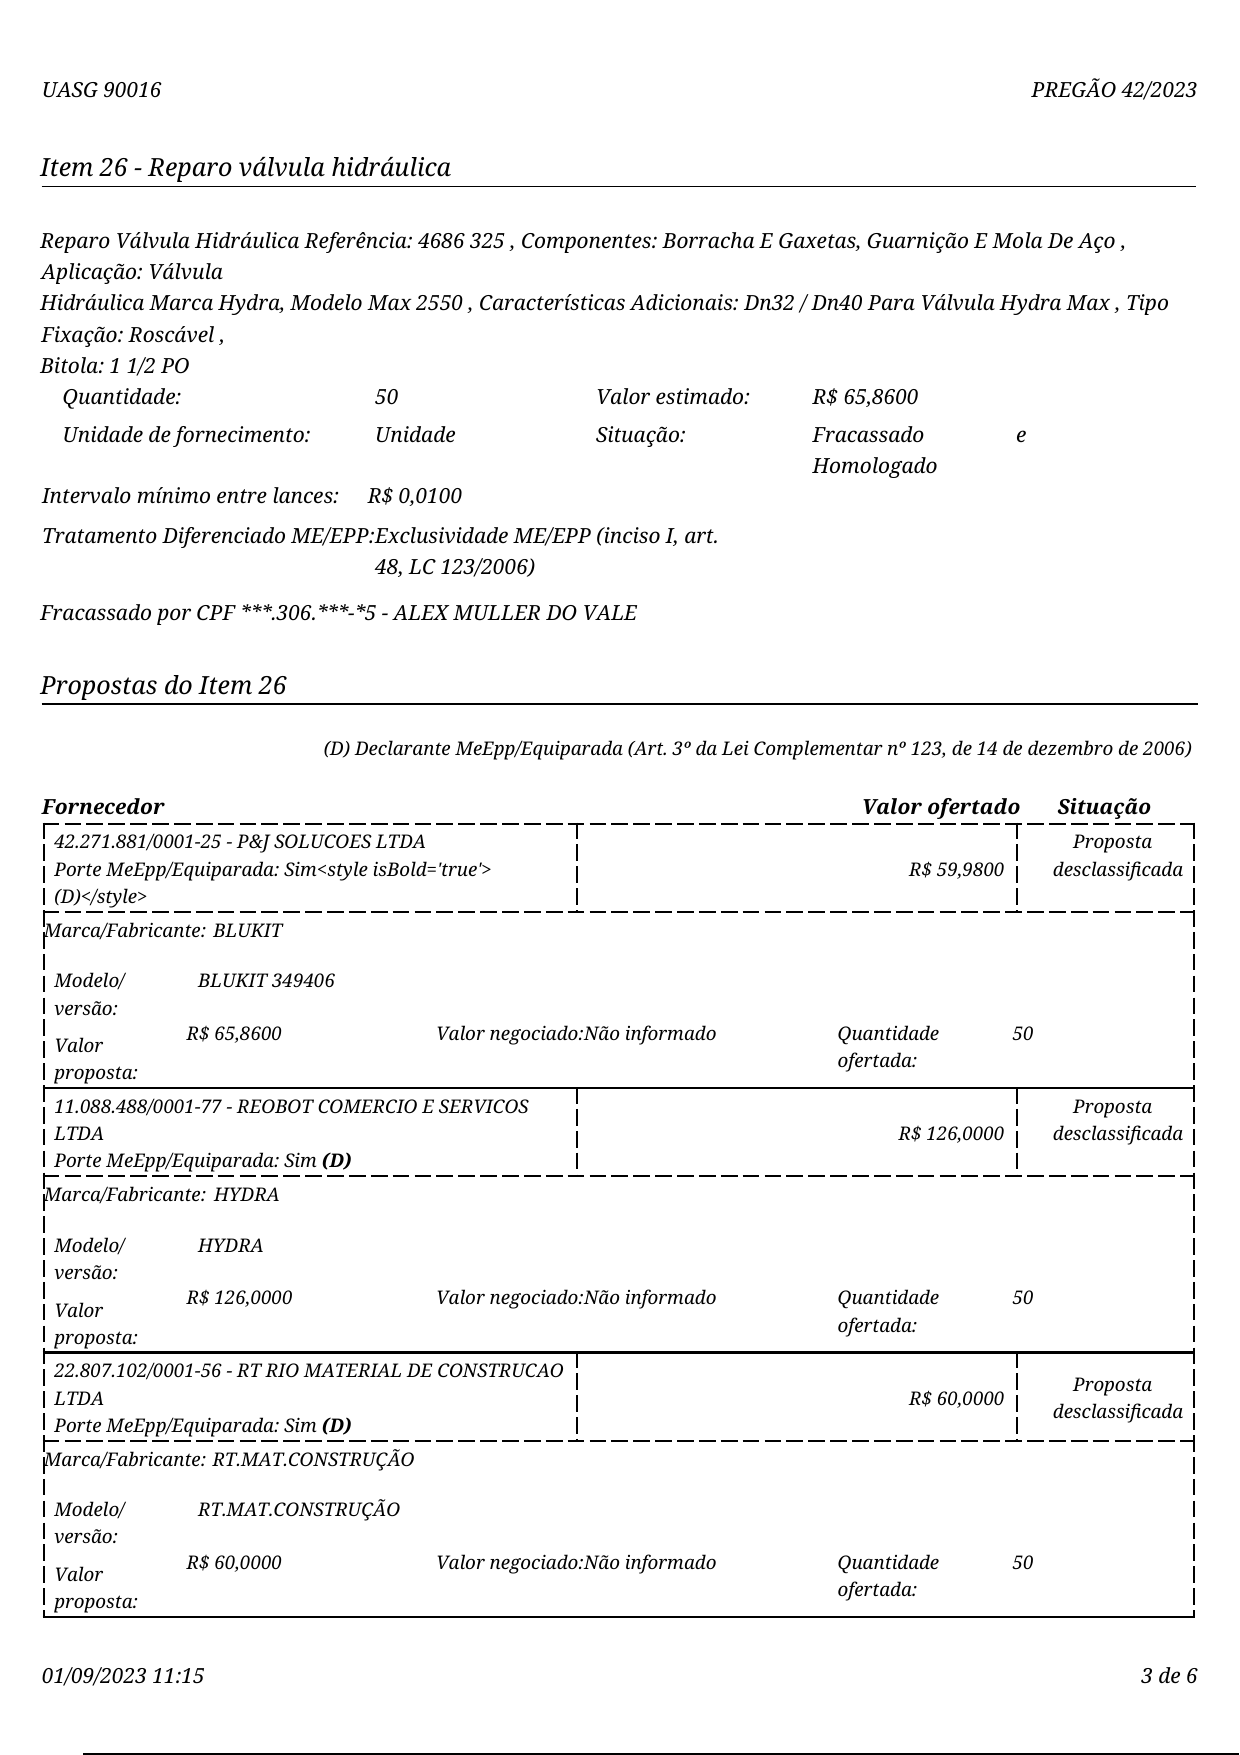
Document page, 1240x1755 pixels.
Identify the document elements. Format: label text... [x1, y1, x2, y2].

table_cell 50 [1002, 1014, 1053, 1087]
text (D) Declarante MeEpp/Equiparada (Art. 3º da Lei Complementar nº 123, de 14 de dezembro de 2006) [42, 735, 1194, 760]
table_header Quantidade: Unidade de fornecimento: [63, 382, 375, 481]
text Propostas do Item 26 [40, 667, 1200, 702]
text Tratamento Diferenciado ME/EPP: Exclusividade ME/EPP (inciso I, art. [42, 521, 1200, 549]
text Fracassado por CPF ***.306.***-*5 - ALEX MULLER DO VALE [40, 598, 1200, 626]
table_cell 11.088.488/0001-77 - REOBOT COMERCIO E SERVICOS LTDA Porte MeEpp/Equiparada: Sim (D) [44, 1089, 577, 1175]
text Hidráulica Marca Hydra, Modelo Max 2550 , Características Adicionais: Dn32 / Dn40 Para Válvula Hydra Max , Tipo Fixação: Roscável , [40, 288, 1200, 348]
table_cell [1053, 1492, 1194, 1543]
table_cell Quantidade ofertada: [838, 1279, 1002, 1351]
table_cell [1053, 1440, 1194, 1492]
table_cell Quantidade ofertada: [838, 1014, 1002, 1087]
table_cell 50 [1002, 1279, 1053, 1351]
table_cell R$ 60,0000 Valor negociado: Não informado [186, 1543, 837, 1616]
table_header Valor estimado: Situação: [596, 382, 812, 481]
table_cell [838, 1492, 1053, 1543]
table_cell [838, 911, 1053, 963]
text Intervalo mínimo entre lances: R$ 0,0100 [42, 481, 1200, 509]
table_cell BLUKIT 349406 [186, 963, 837, 1014]
table_header Proposta desclassificada [1053, 823, 1194, 911]
table_cell 50 [1002, 1543, 1053, 1616]
text Item 26 - Reparo válvula hidráulica [40, 150, 1200, 184]
table_cell 22.807.102/0001-56 - RT RIO MATERIAL DE CONSTRUCAO LTDA Porte MeEpp/Equiparada: Sim (D) [44, 1354, 577, 1439]
table_cell [1053, 963, 1194, 1014]
table_header [1017, 823, 1053, 911]
table_header 42.271.881/0001-25 - P&J SOLUCOES LTDA Porte MeEpp/Equiparada: Sim<style isBold='true'> (D)</style> [44, 823, 577, 911]
table_cell R$ 126,0000 [838, 1089, 1017, 1175]
text Fornecedor Valor ofertado Situação [42, 792, 1200, 821]
table_cell Marca/Fabricante: HYDRA [44, 1175, 837, 1228]
table_cell [1053, 1014, 1194, 1087]
table_cell HYDRA [186, 1228, 837, 1278]
table_cell [1053, 1279, 1194, 1351]
table_cell Modelo/versão: Valor proposta: [44, 963, 186, 1087]
table_cell [1053, 1175, 1194, 1228]
table_header R$ 59,9800 [838, 823, 1017, 911]
table_cell R$ 126,0000 Valor negociado: Não informado [186, 1279, 837, 1351]
table_cell [1017, 1354, 1053, 1439]
table_header [577, 823, 837, 911]
table_cell [838, 1228, 1053, 1278]
table_cell Proposta desclassificada [1053, 1089, 1194, 1175]
table_cell [838, 963, 1053, 1014]
table_cell Quantidade ofertada: [838, 1543, 1002, 1616]
table_cell [1017, 1089, 1053, 1175]
table_header R$ 65,8600 Fracassado e Homologado [813, 382, 1028, 481]
table_cell Modelo/versão: Valor proposta: [44, 1228, 186, 1351]
text Bitola: 1 1/2 PO [40, 351, 1200, 379]
table_cell [577, 1089, 837, 1175]
table_cell [1053, 1228, 1194, 1278]
table_cell R$ 60,0000 [838, 1354, 1017, 1439]
table_cell [1053, 911, 1194, 963]
table_cell Modelo/versão: Valor proposta: [44, 1492, 186, 1616]
table_cell R$ 65,8600 Valor negociado: Não informado [186, 1014, 837, 1087]
text Reparo Válvula Hidráulica Referência: 4686 325 , Componentes: Borracha E Gaxetas, Guarnição E Mola De Aço , Aplicação: Válvula [40, 226, 1200, 286]
table_header 50 Unidade [375, 382, 596, 481]
table_cell RT.MAT.CONSTRUÇÃO [186, 1492, 837, 1543]
table_cell [577, 1354, 837, 1439]
table_cell Proposta desclassificada [1053, 1354, 1194, 1439]
table_cell Marca/Fabricante: RT.MAT.CONSTRUÇÃO [44, 1440, 837, 1492]
table_cell [838, 1440, 1053, 1492]
text 48, LC 123/2006) [375, 552, 1200, 581]
table_cell Marca/Fabricante: BLUKIT [44, 911, 837, 963]
table_cell [838, 1175, 1053, 1228]
table_cell [1053, 1543, 1194, 1616]
